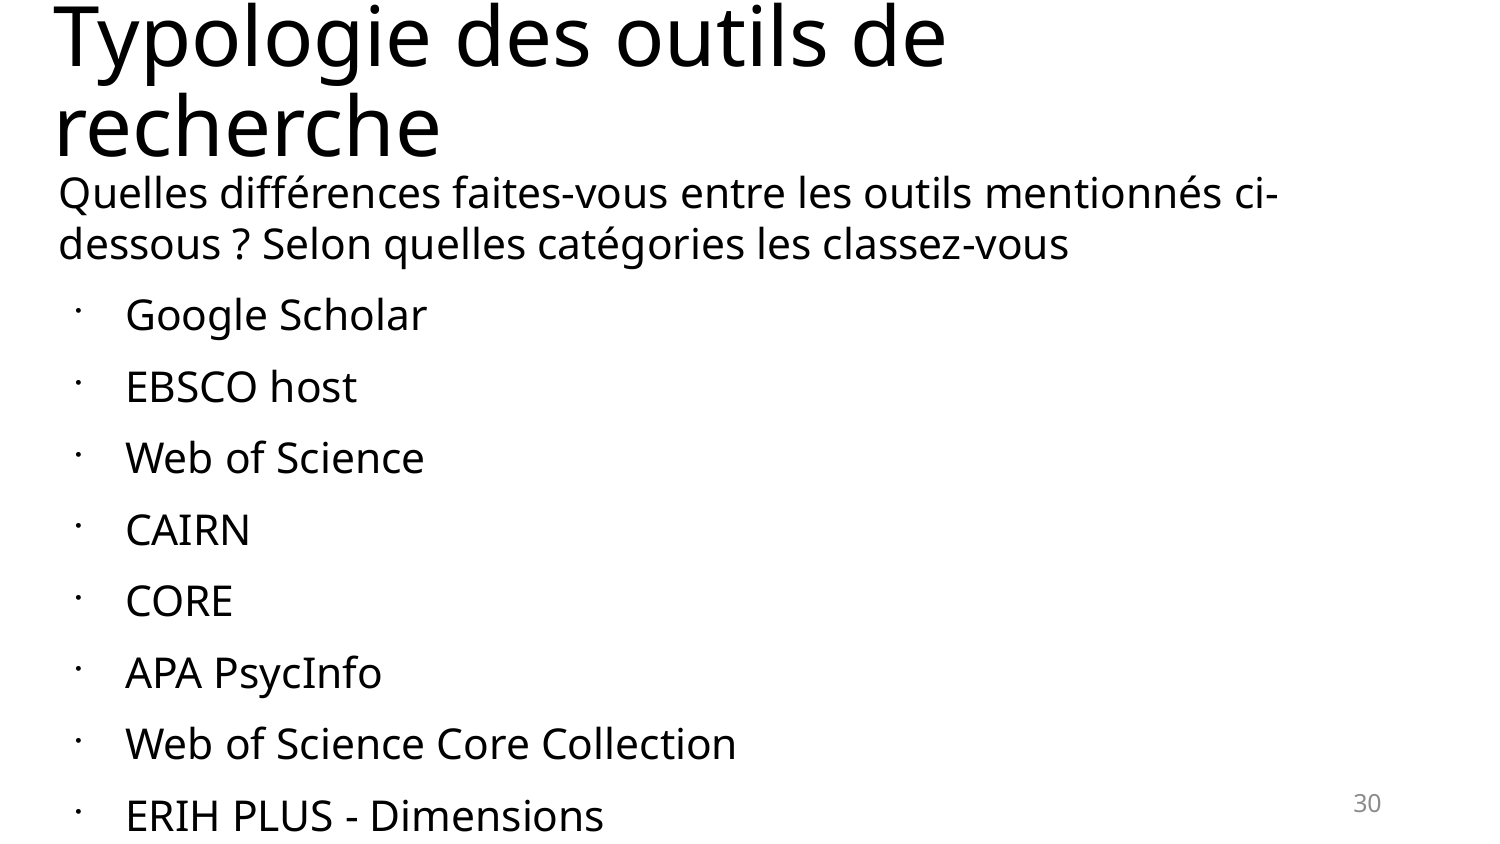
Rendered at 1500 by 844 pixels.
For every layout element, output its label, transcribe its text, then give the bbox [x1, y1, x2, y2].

list Quelles différences faites-vous entre les outils mentionnés ci-dessous ? Selon quelles catégories les classez-vous Google Scholar EBSCO host Web of Science CAIRN CORE APA PsycInfo Web of Science Core Collection ERIH PLUS - Dimensions [58, 165, 1471, 844]
title Typologie des outils de recherche [38, 2, 1333, 166]
